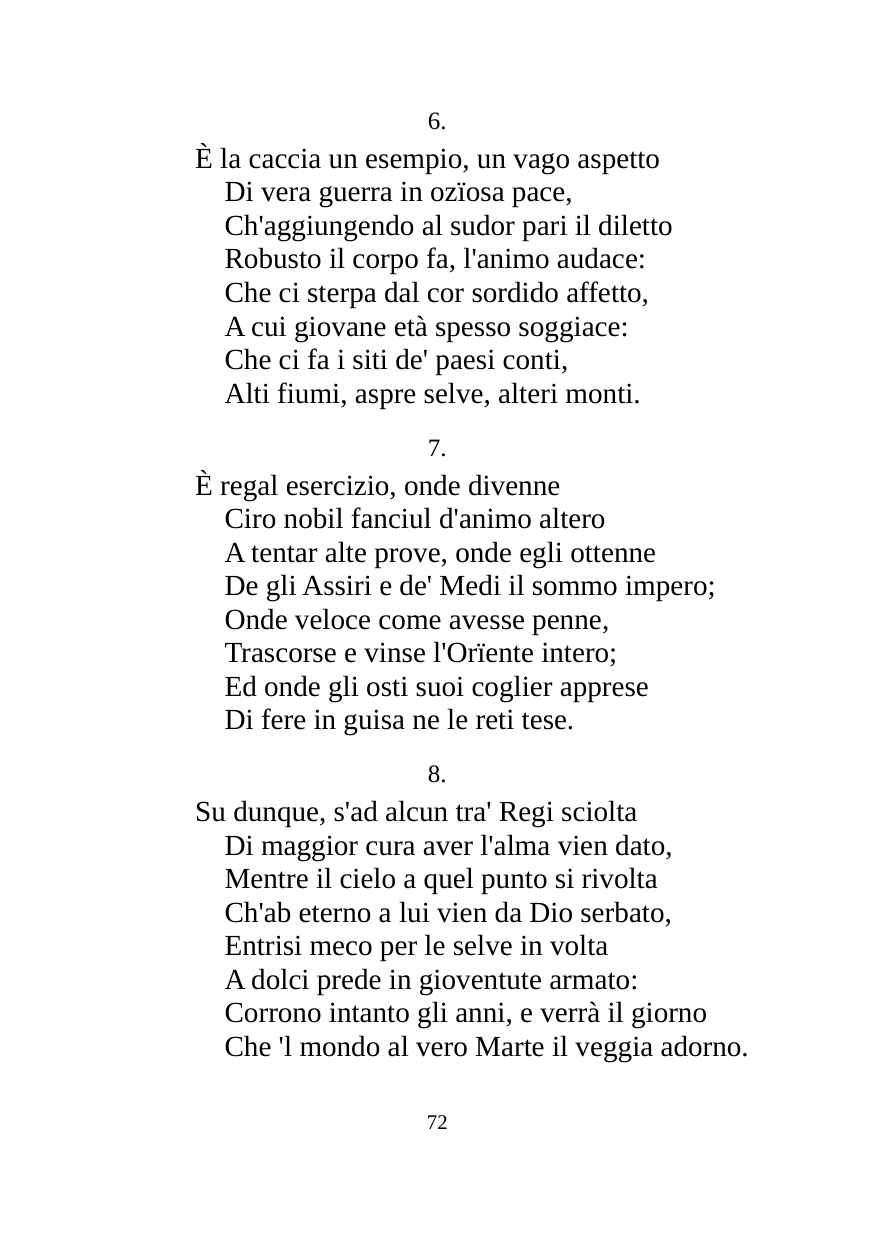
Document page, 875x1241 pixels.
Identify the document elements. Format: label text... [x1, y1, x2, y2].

text Mentre il cielo a quel punto si rivolta [224, 861, 768, 895]
text Che 'l mondo al vero Marte il veggia adorno. [224, 1029, 768, 1063]
text A tentar alte prove, onde egli ottenne [224, 535, 768, 568]
text Ch'aggiungendo al sudor pari il diletto [224, 208, 768, 242]
text Ed onde gli osti suoi coglier apprese [224, 669, 768, 702]
text Entrisi meco per le selve in volta [224, 928, 768, 962]
text Di fere in guisa ne le reti tese. [224, 702, 768, 736]
text 7. [106, 433, 768, 462]
text Alti fiumi, aspre selve, alteri monti. [224, 376, 768, 409]
text A dolci prede in gioventute armato: [224, 962, 768, 996]
text Di vera guerra in ozïosa pace, [224, 174, 768, 208]
text Che ci sterpa dal cor sordido affetto, [224, 275, 768, 309]
text A cui giovane età spesso soggiace: [224, 309, 768, 342]
text Ch'ab eterno a lui vien da Dio serbato, [224, 895, 768, 928]
text Di maggior cura aver l'alma vien dato, [224, 828, 768, 861]
text De gli Assiri e de' Medi il sommo impero; [224, 568, 768, 602]
text Su dunque, s'ad alcun tra' Regi sciolta [195, 794, 768, 828]
text È regal esercizio, onde divenne [195, 468, 768, 501]
text Corrono intanto gli anni, e verrà il giorno [224, 996, 768, 1029]
text 8. [106, 759, 768, 788]
text Onde veloce come avesse penne, [224, 602, 768, 635]
text Ciro nobil fanciul d'animo altero [224, 501, 768, 535]
text Trascorse e vinse l'Orïente intero; [224, 635, 768, 669]
text Che ci fa i siti de' paesi conti, [224, 342, 768, 376]
text È la caccia un esempio, un vago aspetto [195, 141, 768, 174]
text Robusto il corpo fa, l'animo audace: [224, 242, 768, 275]
text 6. [106, 106, 768, 135]
